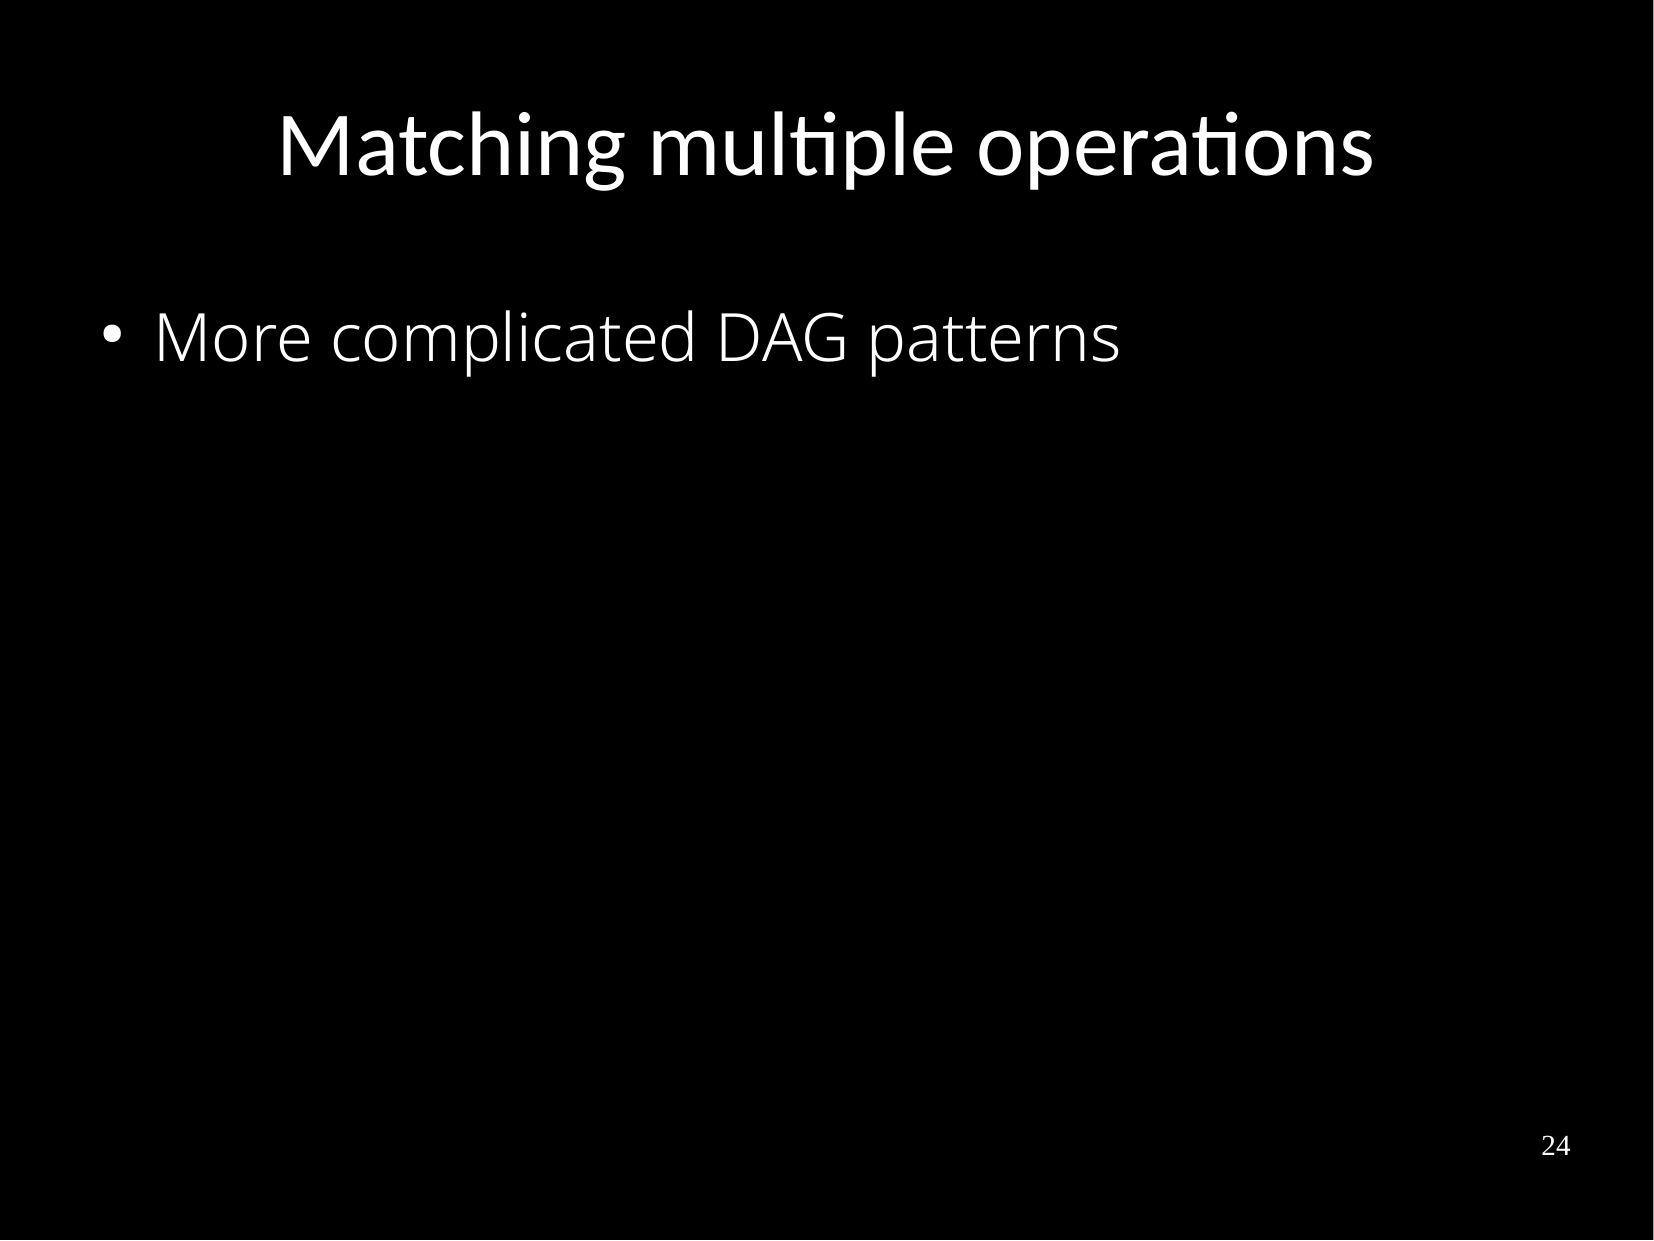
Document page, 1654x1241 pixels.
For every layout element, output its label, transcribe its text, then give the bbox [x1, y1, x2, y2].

list More complicated DAG patterns [82, 290, 1571, 1010]
title Matching multiple operations [82, 49, 1571, 257]
